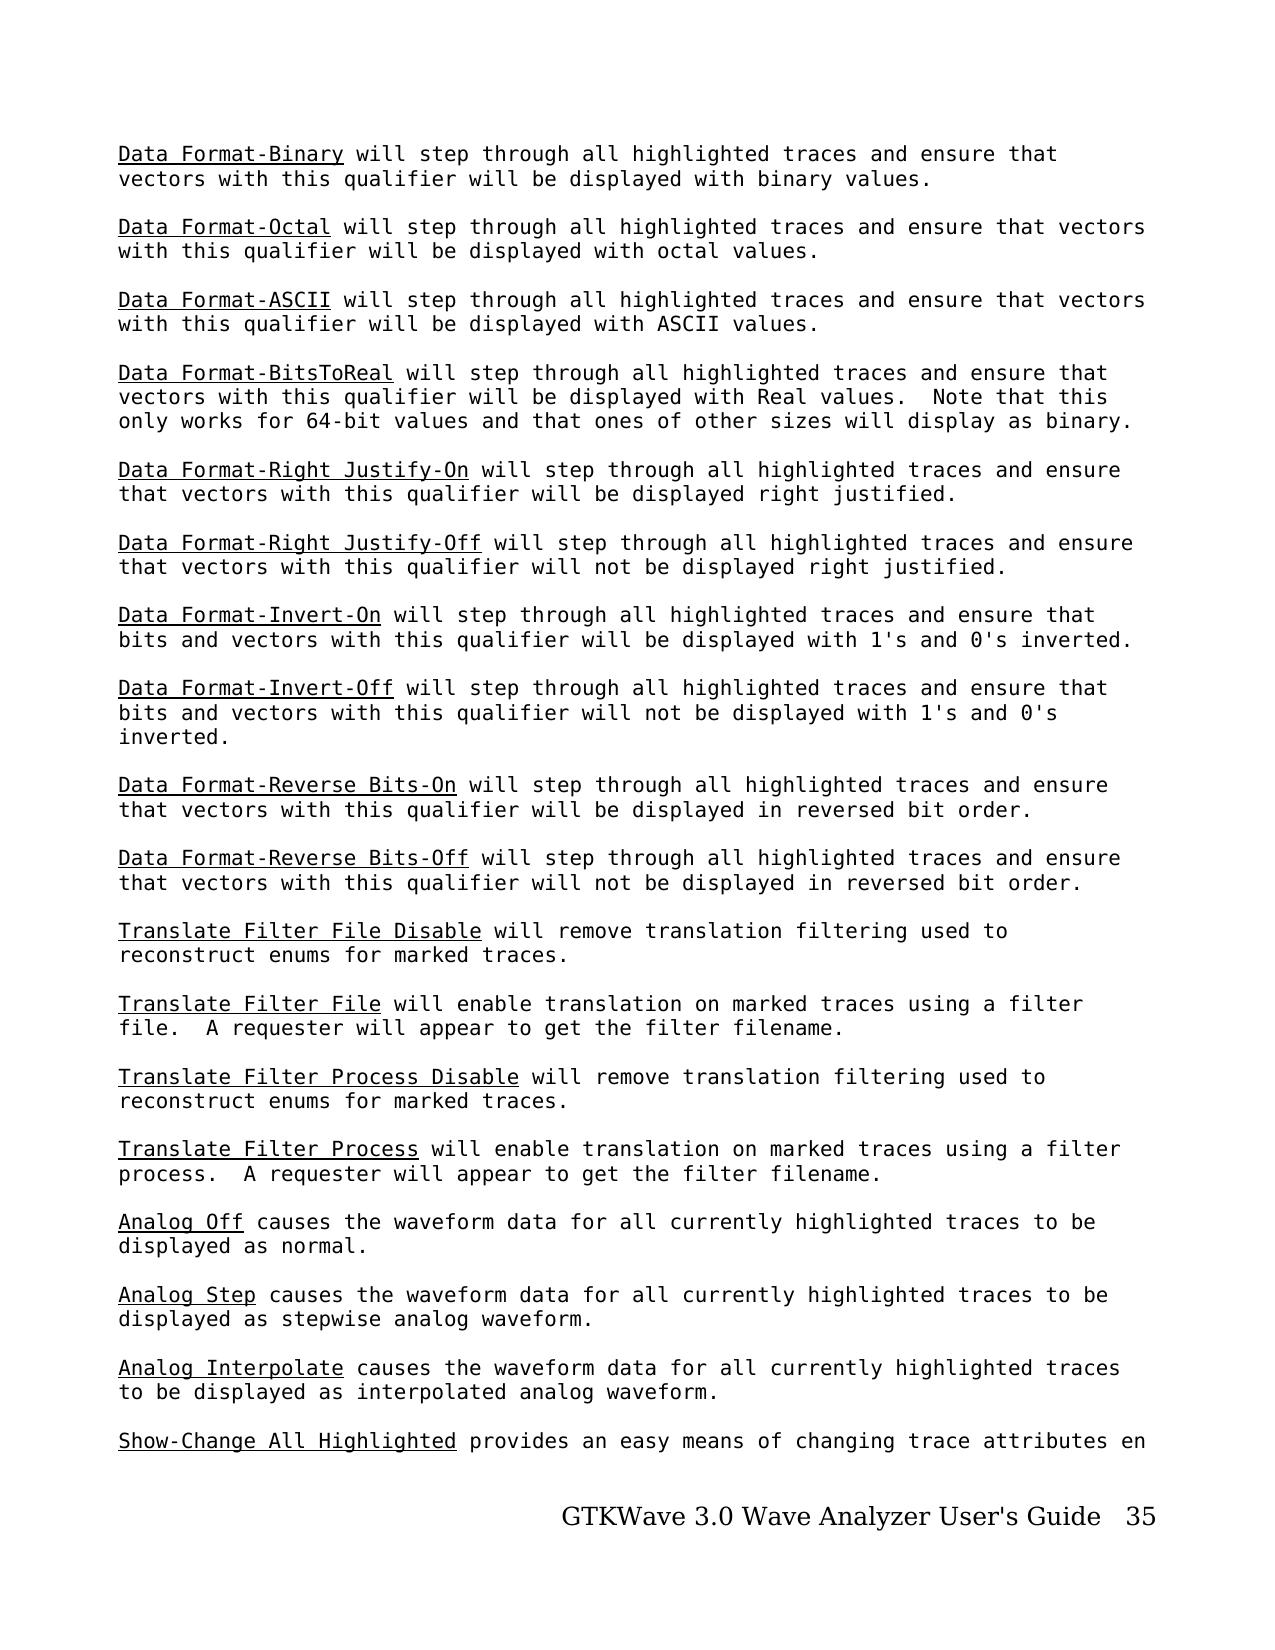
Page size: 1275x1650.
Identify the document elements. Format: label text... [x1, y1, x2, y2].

text Translate Filter File will enable translation on marked traces using a filter file. A requester will appear to get the filter filename. [118, 992, 1157, 1040]
text Data Format-Binary will step through all highlighted traces and ensure that vectors with this qualifier will be displayed with binary values. [118, 142, 1157, 191]
text Data Format-ASCII will step through all highlighted traces and ensure that vectors with this qualifier will be displayed with ASCII values. [118, 288, 1157, 337]
text Analog Step causes the waveform data for all currently highlighted traces to be displayed as stepwise analog waveform. [118, 1283, 1157, 1332]
text Data Format-Octal will step through all highlighted traces and ensure that vectors with this qualifier will be displayed with octal values. [118, 215, 1157, 264]
text Data Format-Reverse Bits-On will step through all highlighted traces and ensure that vectors with this qualifier will be displayed in reversed bit order. [118, 773, 1157, 822]
text Analog Off causes the waveform data for all currently highlighted traces to be displayed as normal. [118, 1210, 1157, 1259]
text Translate Filter Process will enable translation on marked traces using a filter process. A requester will appear to get the filter filename. [118, 1137, 1157, 1186]
text Translate Filter File Disable will remove translation filtering used to reconstruct enums for marked traces. [118, 919, 1157, 968]
text Data Format-Right Justify-Off will step through all highlighted traces and ensure that vectors with this qualifier will not be displayed right justified. [118, 531, 1157, 579]
text Translate Filter Process Disable will remove translation filtering used to reconstruct enums for marked traces. [118, 1065, 1157, 1113]
text Data Format-BitsToReal will step through all highlighted traces and ensure that vectors with this qualifier will be displayed with Real values. Note that this only works for 64-bit values and that ones of other sizes will display as binary. [118, 361, 1157, 434]
text Data Format-Invert-On will step through all highlighted traces and ensure that bits and vectors with this qualifier will be displayed with 1's and 0's inverted. [118, 603, 1157, 652]
text Data Format-Invert-Off will step through all highlighted traces and ensure that bits and vectors with this qualifier will not be displayed with 1's and 0's inverted. [118, 676, 1157, 749]
text Data Format-Reverse Bits-Off will step through all highlighted traces and ensure that vectors with this qualifier will not be displayed in reversed bit order. [118, 846, 1157, 895]
text Data Format-Right Justify-On will step through all highlighted traces and ensure that vectors with this qualifier will be displayed right justified. [118, 458, 1157, 506]
text Show-Change All Highlighted provides an easy means of changing trace attributes en [118, 1429, 1157, 1453]
text Analog Interpolate causes the waveform data for all currently highlighted traces to be displayed as interpolated analog waveform. [118, 1356, 1157, 1404]
